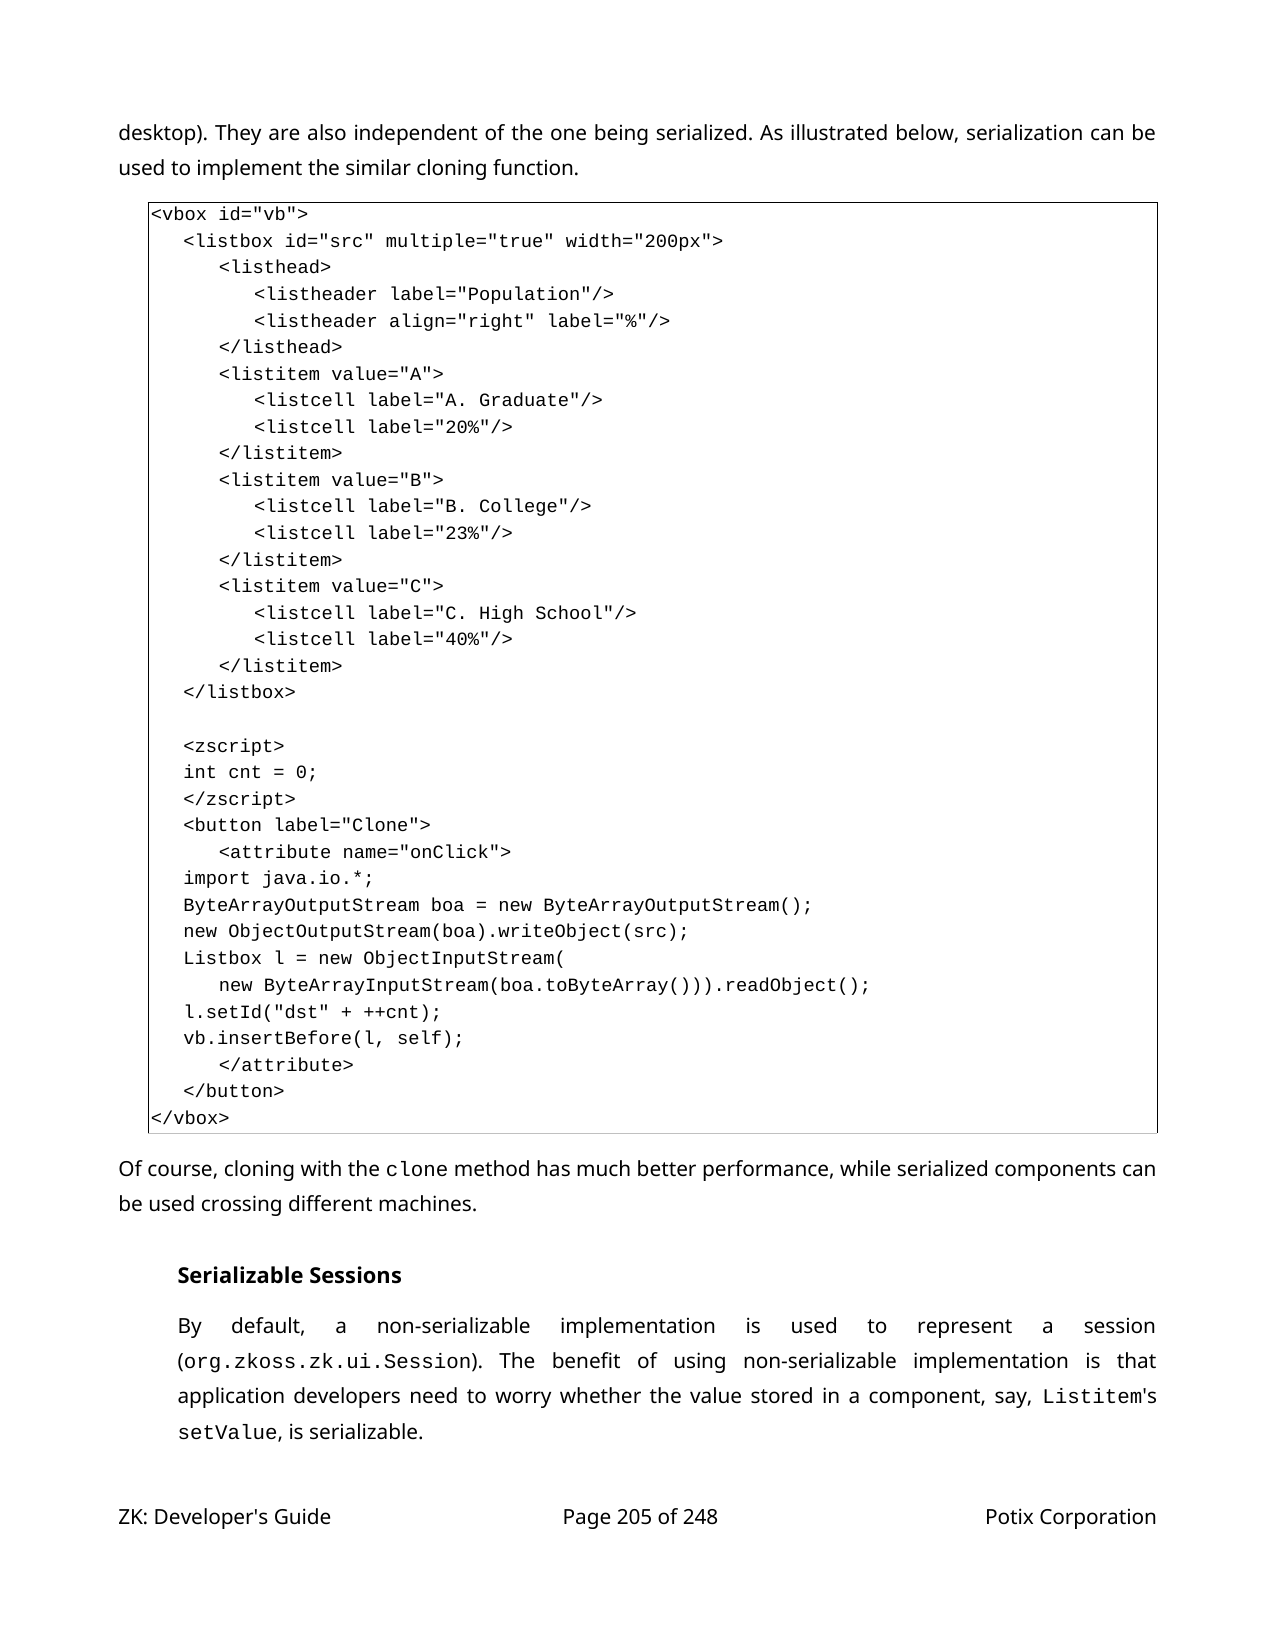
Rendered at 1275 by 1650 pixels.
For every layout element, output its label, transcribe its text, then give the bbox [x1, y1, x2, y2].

text Of course, cloning with the clone method has much better performance, while serialized components can be used crossing different machines. [118, 1154, 1157, 1218]
subtitle Serializable Sessions [177, 1260, 1157, 1290]
text desktop). They are also independent of the one being serialized. As illustrated below, serialization can be used to implement the similar cloning function. [118, 118, 1157, 182]
text By default, a non-serializable implementation is used to represent a session (org.zkoss.zk.ui.Session). The benefit of using non-serializable implementation is that application developers need to worry whether the value stored in a component, say, Listitem's setValue, is serializable. [177, 1311, 1157, 1446]
text <vbox id="vb"> <listbox id="src" multiple="true" width="200px"> <listhead> <listheader label="Population"/> <listheader align="right" label="%"/> </listhead> <listitem value="A"> <listcell label="A. Graduate"/> <listcell label="20%"/> </listitem> <listitem value="B"> <listcell label="B. College"/> <listcell label="23%"/> </listitem> <listitem value="C"> <listcell label="C. High School"/> <listcell label="40%"/> </listitem> </listbox> <zscript> int cnt = 0; </zscript> <button label="Clone"> <attribute name="onClick"> import java.io.*; ByteArrayOutputStream boa = new ByteArrayOutputStream(); new ObjectOutputStream(boa).writeObject(src); Listbox l = new ObjectInputStream( [149, 203, 1157, 970]
text new ByteArrayInputStream(boa.toByteArray())).readObject(); l.setId("dst" + ++cnt); vb.insertBefore(l, self); </attribute> </button> </vbox> [149, 973, 1157, 1133]
